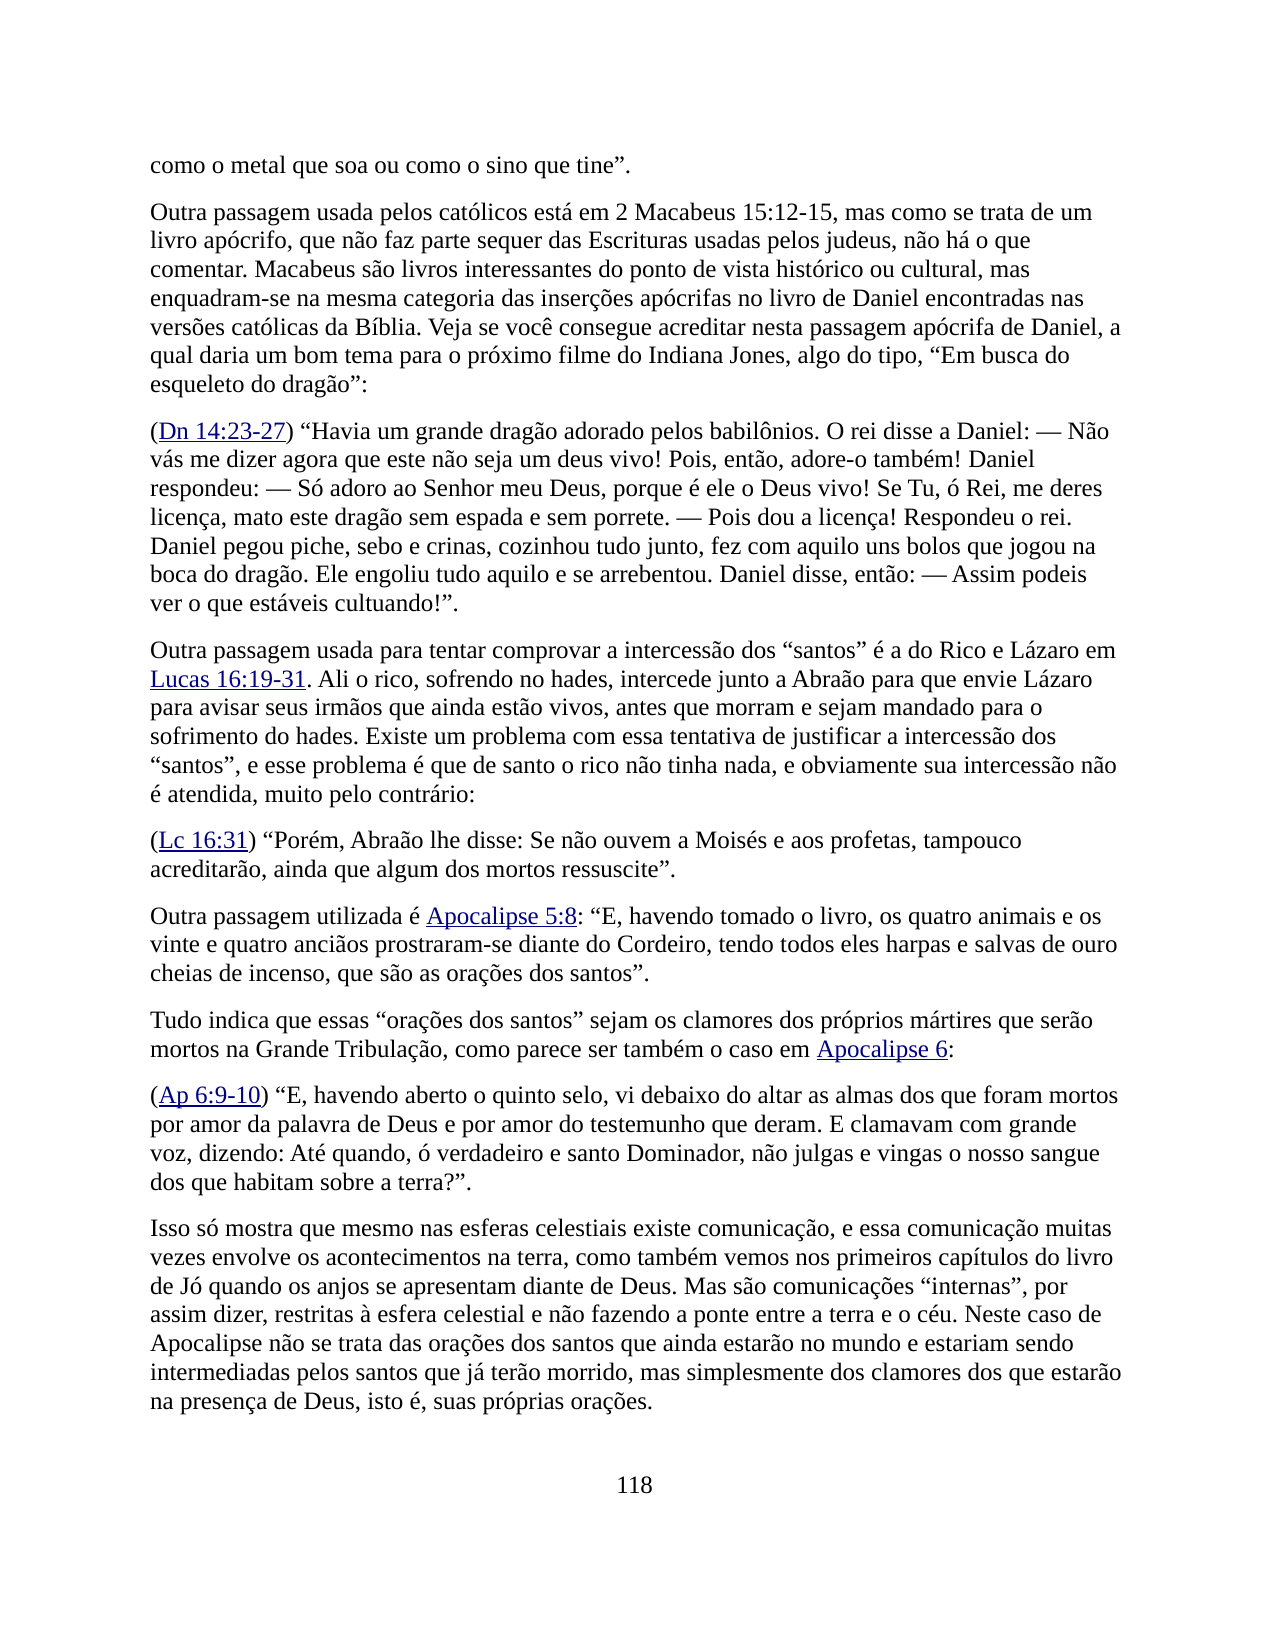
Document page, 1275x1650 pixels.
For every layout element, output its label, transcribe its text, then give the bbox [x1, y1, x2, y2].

text (Dn 14:23-27) “Havia um grande dragão adorado pelos babilônios. O rei disse a Daniel: — Não vás me dizer agora que este não seja um deus vivo! Pois, então, adore-o também! Daniel respondeu: — Só adoro ao Senhor meu Deus, porque é ele o Deus vivo! Se Tu, ó Rei, me deres licença, mato este dragão sem espada e sem porrete. — Pois dou a licença! Respondeu o rei. Daniel pegou piche, sebo e crinas, cozinhou tudo junto, fez com aquilo uns bolos que jogou na boca do dragão. Ele engoliu tudo aquilo e se arrebentou. Daniel disse, então: — Assim podeis ver o que estáveis cultuando!”. [150, 416, 1125, 617]
text como o metal que soa ou como o sino que tine”. [150, 150, 1125, 179]
text Tudo indica que essas “orações dos santos” sejam os clamores dos próprios mártires que serão mortos na Grande Tribulação, como parece ser também o caso em Apocalipse 6: [150, 1005, 1125, 1062]
text (Lc 16:31) “Porém, Abraão lhe disse: Se não ouvem a Moisés e aos profetas, tampouco acreditarão, ainda que algum dos mortos ressuscite”. [150, 825, 1125, 883]
text Outra passagem usada para tentar comprovar a intercessão dos “santos” é a do Rico e Lázaro em Lucas 16:19-31. Ali o rico, sofrendo no hades, intercede junto a Abraão para que envie Lázaro para avisar seus irmãos que ainda estão vivos, antes que morram e sejam mandado para o sofrimento do hades. Existe um problema com essa tentativa de justificar a intercessão dos “santos”, e esse problema é que de santo o rico não tinha nada, e obviamente sua intercessão não é atendida, muito pelo contrário: [150, 635, 1125, 807]
text (Ap 6:9-10) “E, havendo aberto o quinto selo, vi debaixo do altar as almas dos que foram mortos por amor da palavra de Deus e por amor do testemunho que deram. E clamavam com grande voz, dizendo: Até quando, ó verdadeiro e santo Dominador, não julgas e vingas o nosso sangue dos que habitam sobre a terra?”. [150, 1080, 1125, 1195]
text Outra passagem utilizada é Apocalipse 5:8: “E, havendo tomado o livro, os quatro animais e os vinte e quatro anciãos prostraram-se diante do Cordeiro, tendo todos eles harpas e salvas de ouro cheias de incenso, que são as orações dos santos”. [150, 901, 1125, 987]
text Isso só mostra que mesmo nas esferas celestiais existe comunicação, e essa comunicação muitas vezes envolve os acontecimentos na terra, como também vemos nos primeiros capítulos do livro de Jó quando os anjos se apresentam diante de Deus. Mas são comunicações “internas”, por assim dizer, restritas à esfera celestial e não fazendo a ponte entre a terra e o céu. Neste caso de Apocalipse não se trata das orações dos santos que ainda estarão no mundo e estariam sendo intermediadas pelos santos que já terão morrido, mas simplesmente dos clamores dos que estarão na presença de Deus, isto é, suas próprias orações. [150, 1213, 1125, 1414]
text Outra passagem usada pelos católicos está em 2 Macabeus 15:12-15, mas como se trata de um livro apócrifo, que não faz parte sequer das Escrituras usadas pelos judeus, não há o que comentar. Macabeus são livros interessantes do ponto de vista histórico ou cultural, mas enquadram-se na mesma categoria das inserções apócrifas no livro de Daniel encontradas nas versões católicas da Bíblia. Veja se você consegue acreditar nesta passagem apócrifa de Daniel, a qual daria um bom tema para o próximo filme do Indiana Jones, algo do tipo, “Em busca do esqueleto do dragão”: [150, 197, 1125, 398]
